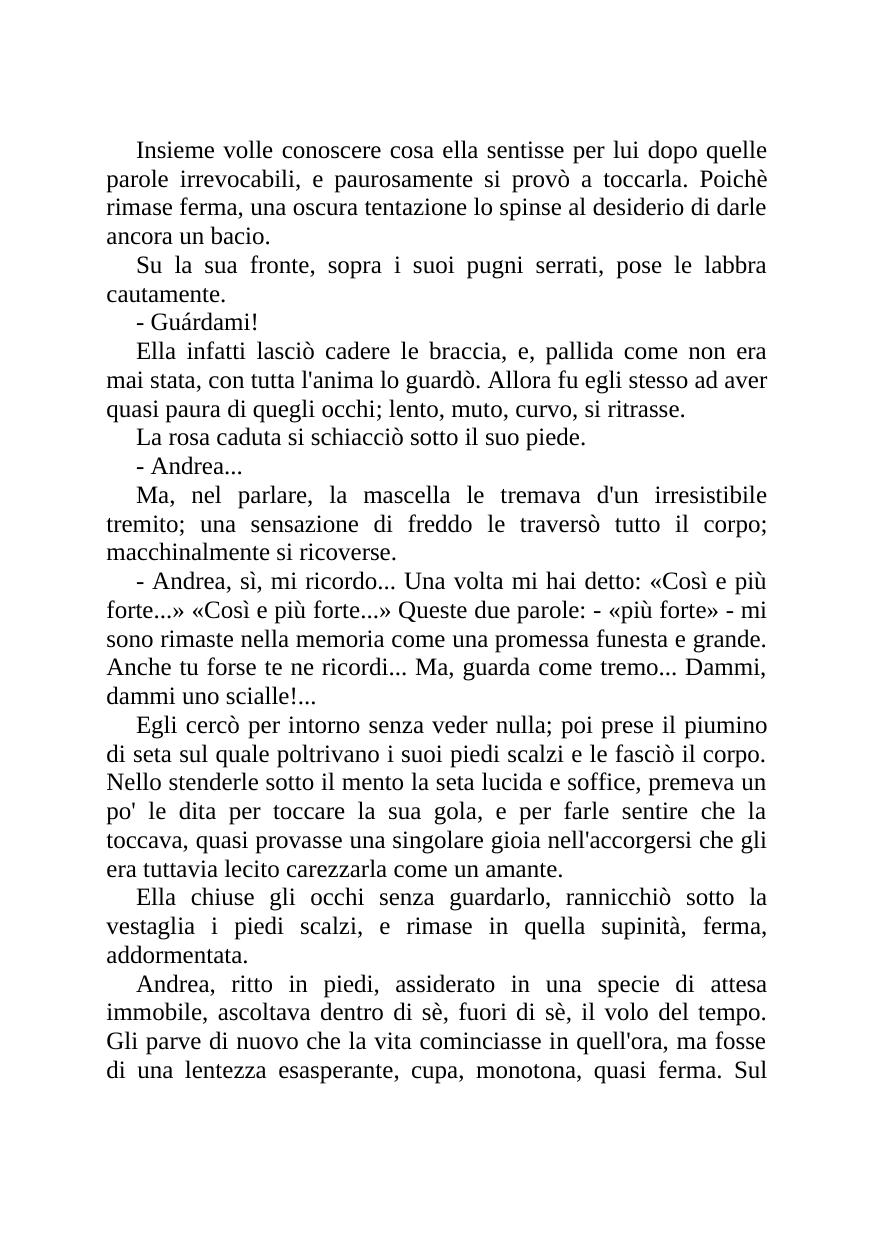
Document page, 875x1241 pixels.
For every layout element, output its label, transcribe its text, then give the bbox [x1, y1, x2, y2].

text - Andrea... [106, 451, 768, 480]
text Ma, nel parlare, la mascella le tremava d'un irresistibile tremito; una sensazione di freddo le traversò tutto il corpo; macchinalmente si ricoverse. [106, 480, 768, 566]
text - Andrea, sì, mi ricordo... Una volta mi hai detto: «Così e più forte...» «Così e più forte...» Queste due parole: - «più forte» - mi sono rimaste nella memoria come una promessa funesta e grande. Anche tu forse te ne ricordi... Ma, guarda come tremo... Dammi, dammi uno scialle!... [106, 566, 768, 710]
text Su la sua fronte, sopra i suoi pugni serrati, pose le labbra cautamente. [106, 250, 768, 307]
text La rosa caduta si schiacciò sotto il suo piede. [106, 422, 768, 451]
text Ella chiuse gli occhi senza guardarlo, rannicchiò sotto la vestaglia i piedi scalzi, e rimase in quella supinità, ferma, addormentata. [106, 882, 768, 969]
text Insieme volle conoscere cosa ella sentisse per lui dopo quelle parole irrevocabili, e paurosamente si provò a toccarla. Poichè rimase ferma, una oscura tentazione lo spinse al desiderio di darle ancora un bacio. [106, 135, 768, 250]
text Ella infatti lasciò cadere le braccia, e, pallida come non era mai stata, con tutta l'anima lo guardò. Allora fu egli stesso ad aver quasi paura di quegli occhi; lento, muto, curvo, si ritrasse. [106, 336, 768, 422]
text Egli cercò per intorno senza veder nulla; poi prese il piumino di seta sul quale poltrivano i suoi piedi scalzi e le fasciò il corpo. Nello stenderle sotto il mento la seta lucida e soffice, premeva un po' le dita per toccare la sua gola, e per farle sentire che la toccava, quasi provasse una singolare gioia nell'accorgersi che gli era tuttavia lecito carezzarla come un amante. [106, 710, 768, 882]
text - Guárdami! [106, 307, 768, 336]
text Andrea, ritto in piedi, assiderato in una specie di attesa immobile, ascoltava dentro di sè, fuori di sè, il volo del tempo. Gli parve di nuovo che la vita cominciasse in quell'ora, ma fosse di una lentezza esasperante, cupa, monotona, quasi ferma. Sul [106, 969, 768, 1084]
